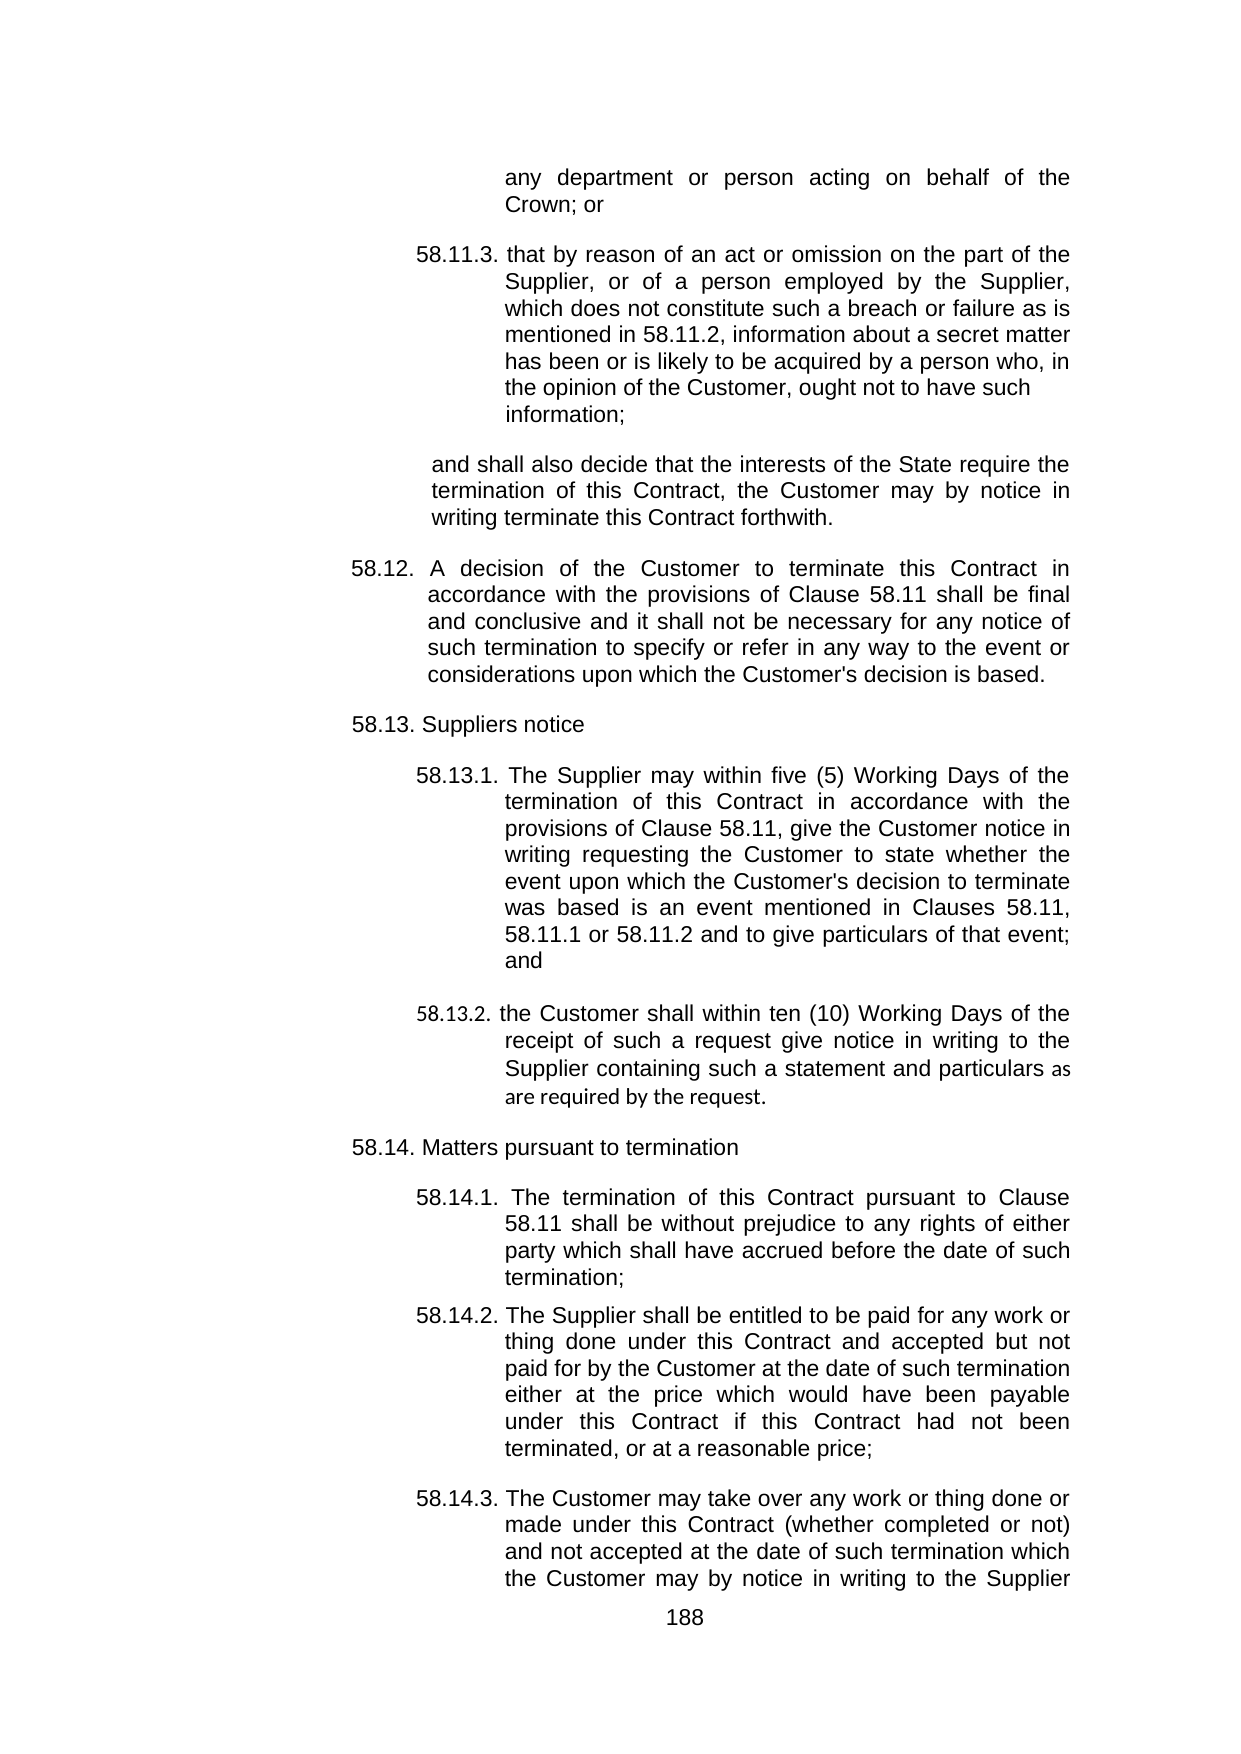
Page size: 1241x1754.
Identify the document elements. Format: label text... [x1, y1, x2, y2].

text 58.11.3. that by reason of an act or omission on the part of the Supplier, or of a person employed by the Supplier, which does not constitute such a breach or failure as is mentioned in 58.11.2, information about a secret matter has been or is likely to be acquired by a person who, in the opinion of the Customer, ought not to have such [416, 241, 1071, 401]
text 58.14.1. The termination of this Contract pursuant to Clause 58.11 shall be without prejudice to any rights of either party which shall have accrued before the date of such termination; [416, 1184, 1071, 1290]
text 58.14. Matters pursuant to termination [352, 1134, 1071, 1160]
text 58.13.1. The Supplier may within five (5) Working Days of the termination of this Contract in accordance with the provisions of Clause 58.11, give the Customer notice in writing requesting the Customer to state whether the event upon which the Customer's decision to terminate was based is an event mentioned in Clauses 58.11, 58.11.1 or 58.11.2 and to give particulars of that event; and [416, 762, 1071, 974]
text 58.12. A decision of the Customer to terminate this Contract in accordance with the provisions of Clause 58.11 shall be final and conclusive and it shall not be necessary for any notice of such termination to specify or refer in any way to the event or considerations upon which the Customer's decision is based. [351, 554, 1071, 687]
text information; [505, 401, 1071, 427]
text and shall also decide that the interests of the State require the termination of this Contract, the Customer may by notice in writing terminate this Contract forthwith. [431, 451, 1071, 530]
text 58.13.2. the Customer shall within ten (10) Working Days of the receipt of such a request give notice in writing to the Supplier containing such a statement and particulars as are required by the request. [416, 999, 1071, 1110]
text 58.14.2. The Supplier shall be entitled to be paid for any work or thing done under this Contract and accepted but not paid for by the Customer at the date of such termination either at the price which would have been payable under this Contract if this Contract had not been terminated, or at a reasonable price; [416, 1302, 1071, 1461]
text 58.13. Suppliers notice [352, 711, 1071, 737]
text any department or person acting on behalf of the Crown; or [416, 150, 1071, 217]
text 58.14.3. The Customer may take over any work or thing done or made under this Contract (whether completed or not) and not accepted at the date of such termination which the Customer may by notice in writing to the Supplier [416, 1485, 1071, 1591]
